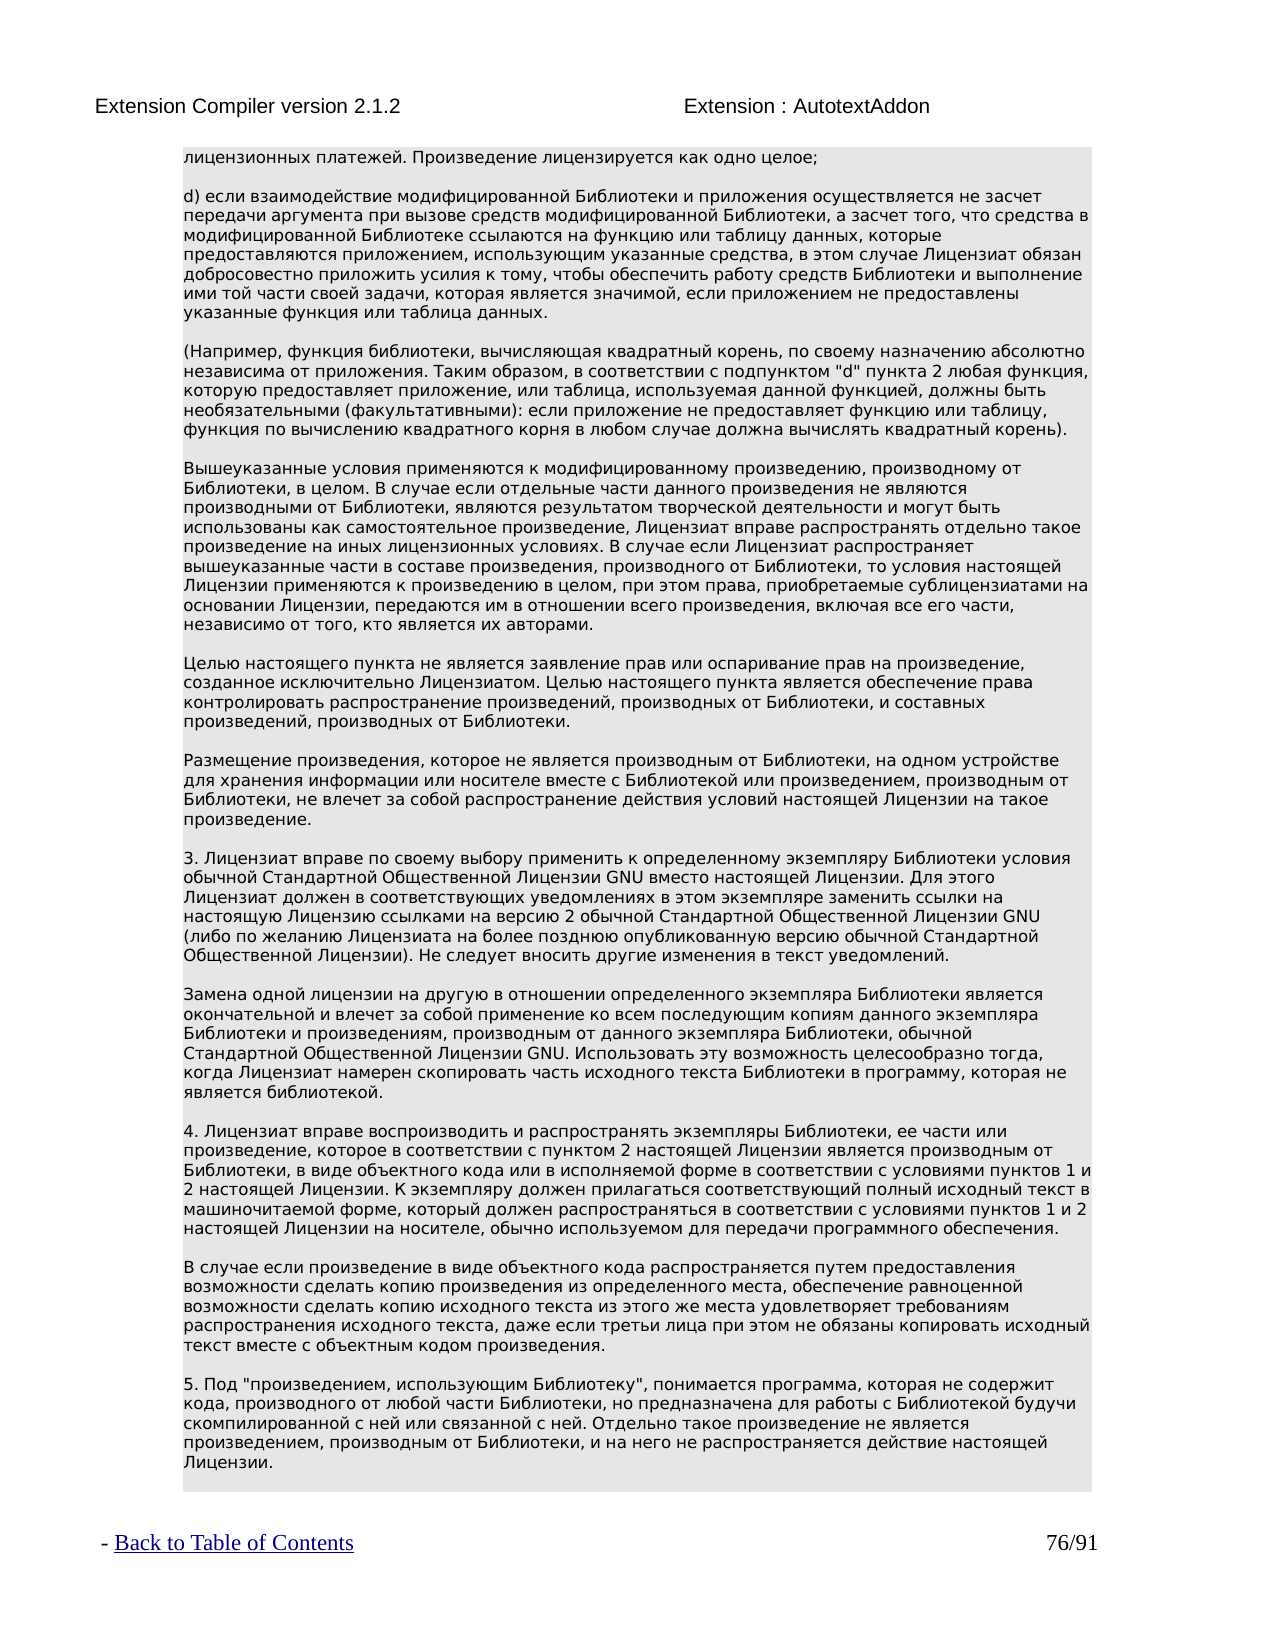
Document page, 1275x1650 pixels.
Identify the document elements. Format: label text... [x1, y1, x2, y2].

text Вышеуказанные условия применяются к модифицированному произведению, производному от Библиотеки, в целом. В случае если отдельные части данного произведения не являются производными от Библиотеки, являются результатом творческой деятельности и могут быть использованы как самостоятельное произведение, Лицензиат вправе распространять отдельно такое произведение на иных лицензионных условиях. В случае если Лицензиат распространяет вышеуказанные части в составе произведения, производного от Библиотеки, то условия настоящей Лицензии применяются к произведению в целом, при этом права, приобретаемые сублицензиатами на основании Лицензии, передаются им в отношении всего произведения, включая все его части, независимо от того, кто является их авторами. [183, 459, 1092, 634]
text 4. Лицензиат вправе воспроизводить и распространять экземпляры Библиотеки, ее части или произведение, которое в соответствии с пунктом 2 настоящей Лицензии является производным от Библиотеки, в виде объектного кода или в исполняемой форме в соответствии с условиями пунктов 1 и 2 настоящей Лицензии. К экземпляру должен прилагаться соответствующий полный исходный текст в машиночитаемой форме, который должен распространяться в соответствии с условиями пунктов 1 и 2 настоящей Лицензии на носителе, обычно используемом для передачи программного обеспечения. [183, 1121, 1092, 1238]
text Целью настоящего пункта не является заявление прав или оспаривание прав на произведение, созданное исключительно Лицензиатом. Целью настоящего пункта является обеспечение права контролировать распространение произведений, производных от Библиотеки, и составных произведений, производных от Библиотеки. [183, 654, 1092, 732]
text Замена одной лицензии на другую в отношении определенного экземпляра Библиотеки является окончательной и влечет за собой применение ко всем последующим копиям данного экземпляра Библиотеки и произведениям, производным от данного экземпляра Библиотеки, обычной Стандартной Общественной Лицензии GNU. Использовать эту возможность целесообразно тогда, когда Лицензиат намерен скопировать часть исходного текста Библиотеки в программу, которая не является библиотекой. [183, 985, 1092, 1102]
text 5. Под "произведением, использующим Библиотеку", понимается программа, которая не содержит кода, производного от любой части Библиотеки, но предназначена для работы с Библиотекой будучи скомпилированной с ней или связанной с ней. Отдельно такое произведение не является произведением, производным от Библиотеки, и на него не распространяется действие настоящей Лицензии. [183, 1375, 1092, 1472]
text Размещение произведения, которое не является производным от Библиотеки, на одном устройстве для хранения информации или носителе вместе с Библиотекой или произведением, производным от Библиотеки, не влечет за собой распространение действия условий настоящей Лицензии на такое произведение. [183, 751, 1092, 829]
text лицензионных платежей. Произведение лицензируется как одно целое; [183, 147, 1092, 167]
text (Например, функция библиотеки, вычисляющая квадратный корень, по своему назначению абсолютно независима от приложения. Таким образом, в соответствии с подпунктом "d" пункта 2 любая функция, которую предоставляет приложение, или таблица, используемая данной функцией, должны быть необязательными (факультативными): если приложение не предоставляет функцию или таблицу, функция по вычислению квадратного корня в любом случае должна вычислять квадратный корень). [183, 342, 1092, 440]
text 3. Лицензиат вправе по своему выбору применить к определенному экземпляру Библиотеки условия обычной Стандартной Общественной Лицензии GNU вместо настоящей Лицензии. Для этого Лицензиат должен в соответствующих уведомлениях в этом экземпляре заменить ссылки на настоящую Лицензию ссылками на версию 2 обычной Стандартной Общественной Лицензии GNU (либо по желанию Лицензиата на более позднюю опубликованную версию обычной Стандартной Общественной Лицензии). Не следует вносить другие изменения в текст уведомлений. [183, 849, 1092, 966]
text В случае если произведение в виде объектного кода распространяется путем предоставления возможности сделать копию произведения из определенного места, обеспечение равноценной возможности сделать копию исходного текста из этого же места удовлетворяет требованиям распространения исходного текста, даже если третьи лица при этом не обязаны копировать исходный текст вместе с объектным кодом произведения. [183, 1258, 1092, 1355]
text d) если взаимодействие модифицированной Библиотеки и приложения осуществляется не засчет передачи аргумента при вызове средств модифицированной Библиотеки, а засчет того, что средства в модифицированной Библиотеке ссылаются на функцию или таблицу данных, которые предоставляются приложением, использующим указанные средства, в этом случае Лицензиат обязан добросовестно приложить усилия к тому, чтобы обеспечить работу средств Библиотеки и выполнение ими той части своей задачи, которая является значимой, если приложением не предоставлены указанные функция или таблица данных. [183, 186, 1092, 323]
